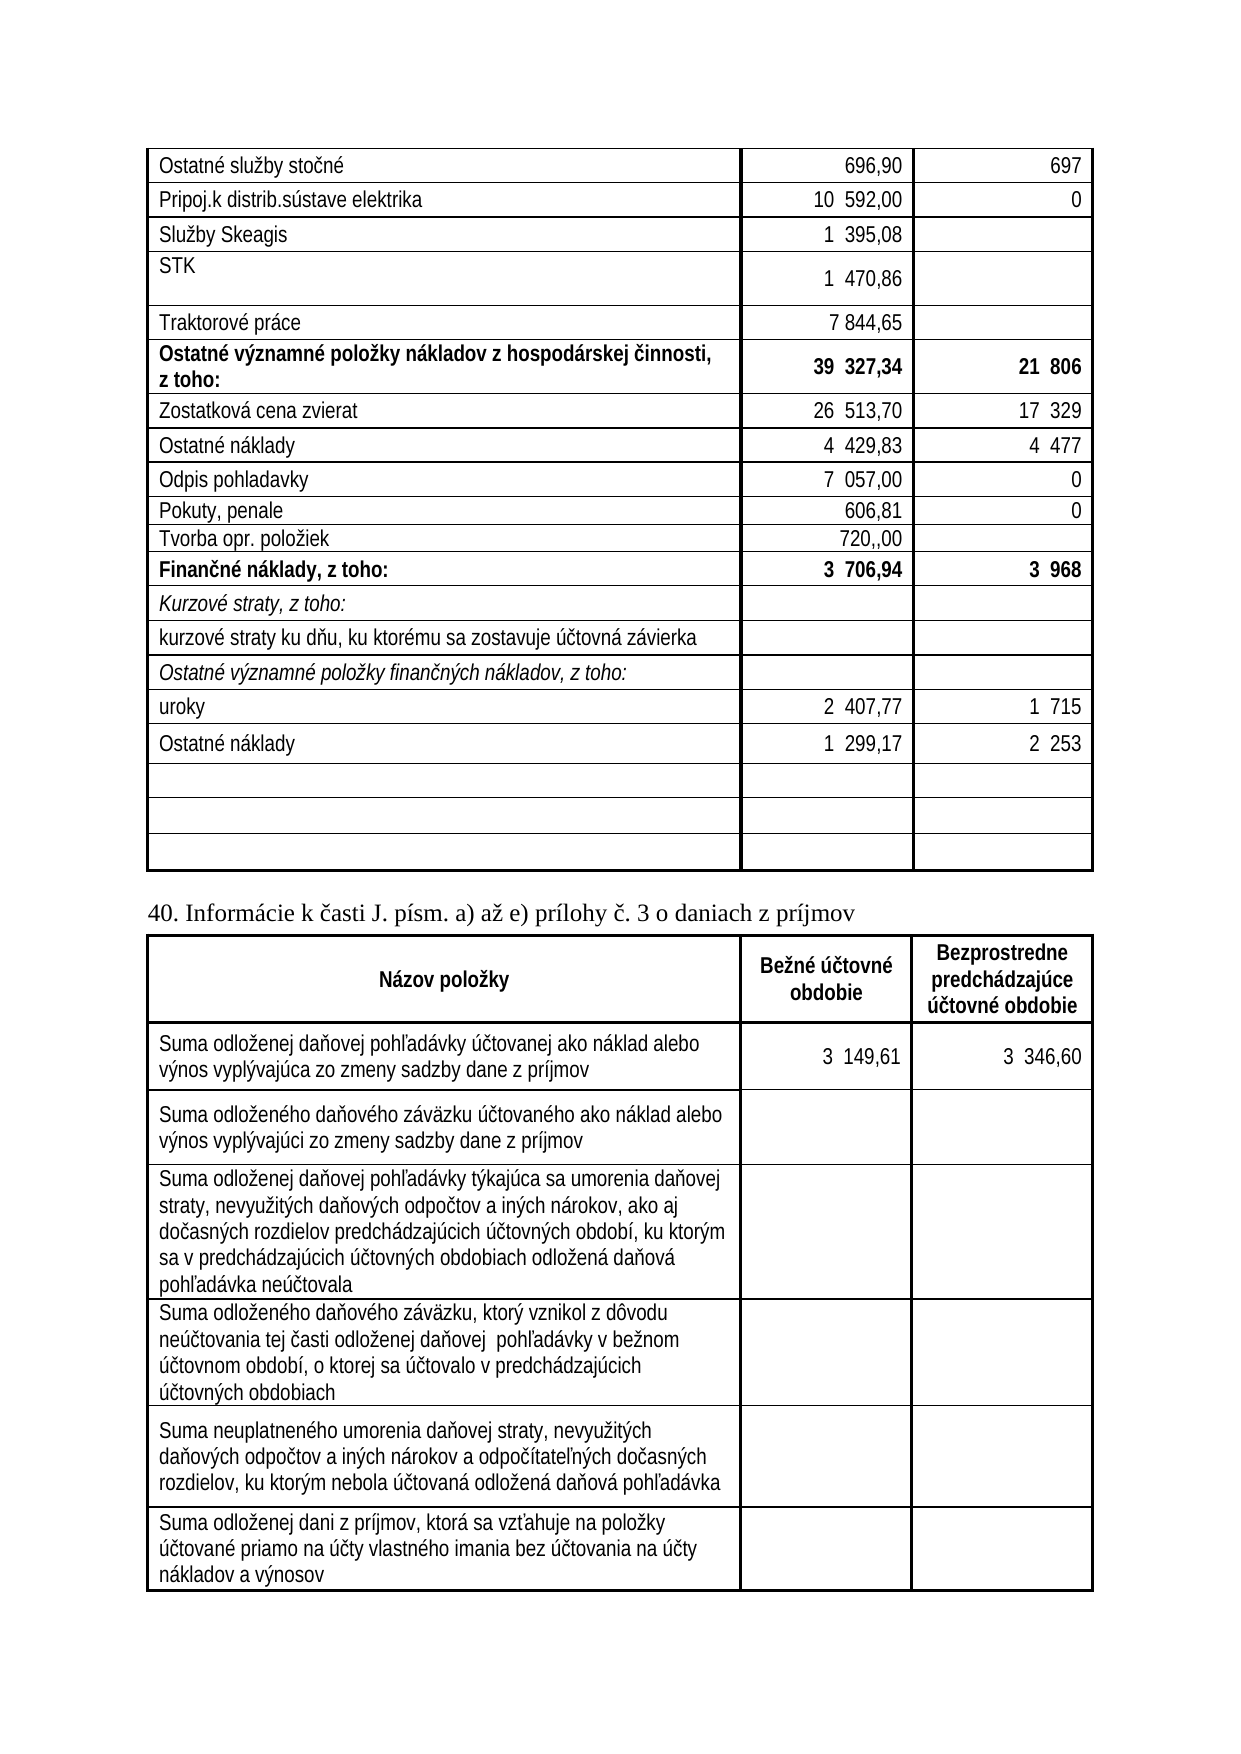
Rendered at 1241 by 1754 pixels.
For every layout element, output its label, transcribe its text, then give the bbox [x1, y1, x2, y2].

table_cell [915, 798, 1091, 833]
table_cell [149, 798, 739, 833]
table_cell [743, 764, 912, 797]
table_cell Traktorové práce [149, 306, 739, 339]
table_cell Finančné náklady, z toho: [149, 552, 739, 585]
table_cell [743, 834, 912, 869]
table_cell 2 253 [915, 724, 1091, 763]
table_cell [915, 306, 1091, 339]
table_cell 2 407,77 [743, 690, 912, 723]
table_cell [742, 1300, 910, 1405]
table_cell [915, 586, 1091, 620]
table_cell 21 806 [915, 340, 1091, 393]
table_cell [913, 1508, 1091, 1589]
table_cell 7 057,00 [743, 463, 912, 496]
table_cell 696,90 [743, 149, 912, 182]
table_cell [742, 1090, 910, 1163]
table_cell Suma neuplatneného umorenia daňovej straty, nevyužitých daňových odpočtov a iných nárokov a odpočítateľných dočasných rozdielov, ku ktorým nebola účtovaná odložená daňová pohľadávka [149, 1406, 739, 1506]
table_cell Odpis pohladavky [149, 463, 739, 496]
table_cell 4 477 [915, 429, 1091, 461]
table_cell [149, 764, 739, 797]
table_cell 7 844,65 [743, 306, 912, 339]
table_cell [149, 834, 739, 869]
table_cell 10 592,00 [743, 183, 912, 216]
table_cell 4 429,83 [743, 429, 912, 461]
table_cell Suma odloženého daňového záväzku, ktorý vznikol z dôvodu neúčtovania tej časti odloženej daňovej pohľadávky v bežnom účtovnom období, o ktorej sa účtovalo v predchádzajúcich účtovných obdobiach [149, 1300, 739, 1405]
table_cell [743, 656, 912, 688]
table_cell Suma odloženej daňovej pohľadávky účtovanej ako náklad alebo výnos vyplývajúca zo zmeny sadzby dane z príjmov [149, 1024, 739, 1088]
table_cell [743, 798, 912, 833]
table_cell Pokuty, penale [149, 497, 739, 524]
table_cell [742, 1508, 910, 1589]
table_cell 606,81 [743, 497, 912, 524]
table_cell Služby Skeagis [149, 218, 739, 251]
table_cell 17 329 [915, 394, 1091, 427]
table_cell Ostatné náklady [149, 724, 739, 763]
table_header Bezprostredne predchádzajúce účtovné obdobie [913, 937, 1091, 1021]
table_cell 720,,00 [743, 525, 912, 551]
table_cell [742, 1406, 910, 1506]
table_cell [915, 218, 1091, 251]
table_cell Ostatné významné položky finančných nákladov, z toho: [149, 656, 739, 688]
table_cell [915, 656, 1091, 688]
table_cell Zostatková cena zvierat [149, 394, 739, 427]
table_cell 1 715 [915, 690, 1091, 723]
table_cell Suma odloženého daňového záväzku účtovaného ako náklad alebo výnos vyplývajúci zo zmeny sadzby dane z príjmov [149, 1091, 739, 1163]
table_cell [913, 1090, 1091, 1163]
table_header Názov položky [149, 937, 739, 1021]
table_cell [743, 621, 912, 654]
table_cell [915, 834, 1091, 869]
table_cell 3 706,94 [743, 552, 912, 585]
table_cell kurzové straty ku dňu, ku ktorému sa zostavuje účtovná závierka [149, 621, 739, 654]
table_cell [915, 764, 1091, 797]
table_cell 1 395,08 [743, 218, 912, 251]
table_cell Ostatné významné položky nákladov z hospodárskej činnosti, z toho: [149, 340, 739, 393]
table_cell 3 346,60 [913, 1024, 1091, 1088]
table_cell 0 [915, 183, 1091, 216]
table_cell Tvorba opr. položiek [149, 525, 739, 551]
table_cell [915, 252, 1091, 304]
table_cell 3 968 [915, 552, 1091, 585]
table_cell 26 513,70 [743, 394, 912, 427]
table_cell Ostatné služby stočné [149, 149, 739, 182]
table_cell [913, 1165, 1091, 1298]
table_cell 1 299,17 [743, 724, 912, 763]
table_cell 0 [915, 463, 1091, 496]
table_cell [915, 621, 1091, 654]
table_cell Ostatné náklady [149, 429, 739, 461]
table_cell Suma odloženej dani z príjmov, ktorá sa vzťahuje na položky účtované priamo na účty vlastného imania bez účtovania na účty nákladov a výnosov [149, 1508, 739, 1589]
text 40. Informácie k časti J. písm. a) až e) prílohy č. 3 o daniach z príjmov [148, 898, 1093, 927]
table_cell [915, 525, 1091, 551]
table_cell Kurzové straty, z toho: [149, 586, 739, 620]
table_cell [743, 586, 912, 620]
table_cell 3 149,61 [742, 1024, 910, 1088]
table_cell 1 470,86 [743, 252, 912, 304]
table_cell [742, 1165, 910, 1298]
table_header Bežné účtovné obdobie [742, 937, 910, 1021]
table_cell Pripoj.k distrib.sústave elektrika [149, 183, 739, 216]
table_cell Suma odloženej daňovej pohľadávky týkajúca sa umorenia daňovej straty, nevyužitých daňových odpočtov a iných nárokov, ako aj dočasných rozdielov predchádzajúcich účtovných období, ku ktorým sa v predchádzajúcich účtovných obdobiach odložená daňová pohľadávka neúčtovala [149, 1165, 739, 1298]
table_cell 0 [915, 497, 1091, 524]
table_cell [913, 1300, 1091, 1405]
table_cell 697 [915, 149, 1091, 182]
table_cell uroky [149, 690, 739, 723]
table_cell 39 327,34 [743, 340, 912, 393]
table_cell [913, 1406, 1091, 1506]
table_cell STK [149, 252, 739, 304]
